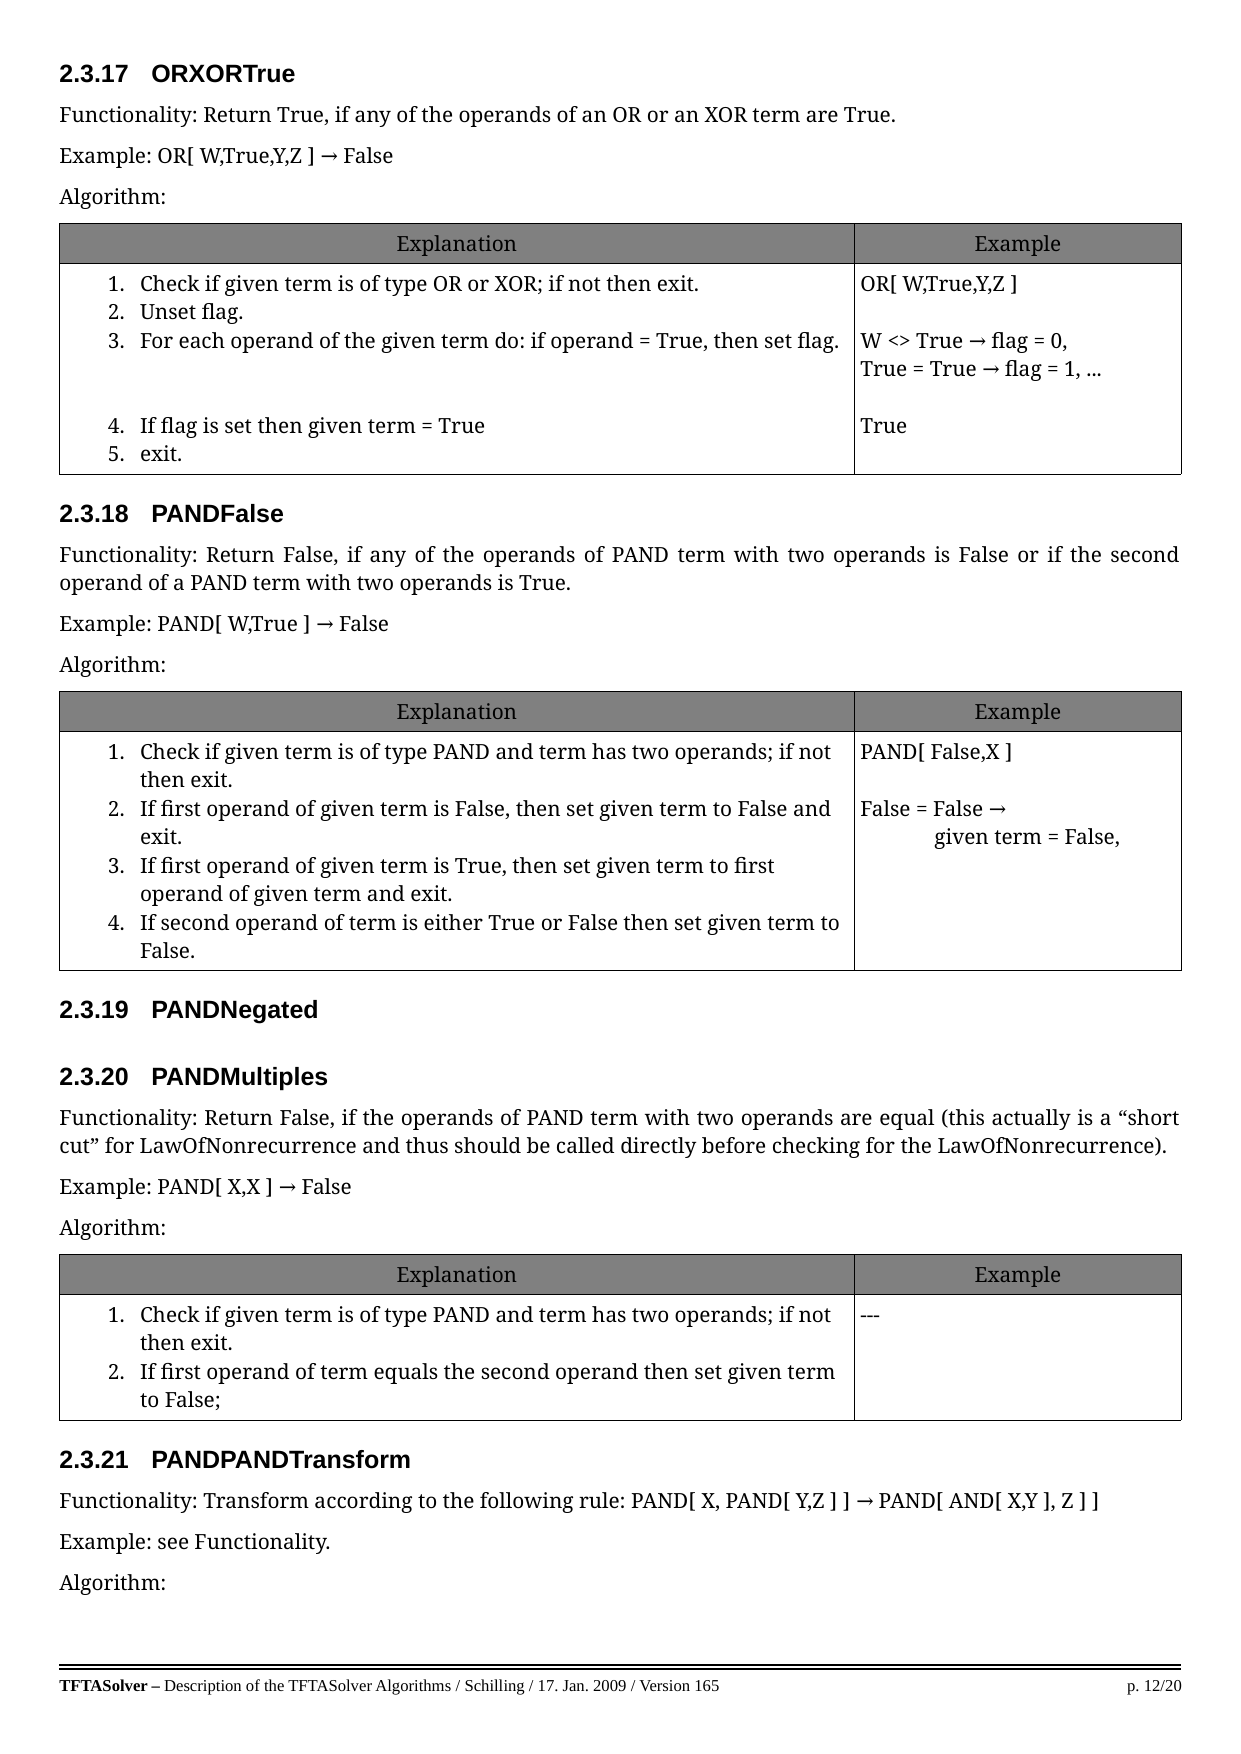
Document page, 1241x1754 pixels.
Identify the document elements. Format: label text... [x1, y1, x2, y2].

subtitle PANDPANDTransform [59, 1445, 1181, 1473]
text Algorithm: [59, 1568, 1181, 1596]
subtitle PANDMultiples [59, 1062, 1181, 1091]
table_cell --- [855, 1295, 1181, 1419]
table_header Example [855, 692, 1181, 731]
text Example: PAND[ X,X ] → False [59, 1172, 1181, 1201]
table_cell Check if given term is of type PAND and term has two operands; if not then exit. If first operand of given term is False, then set given term to False and exit. If first operand of given term is True, then set given term to first operand of given term and exit. If second operand of term is either True or False then set given term to False. [60, 732, 854, 970]
table_cell Check if given term is of type OR or XOR; if not then exit. Unset flag. For each operand of the given term do: if operand = True, then set flag. If flag is set then given term = True exit. [60, 264, 854, 474]
table_cell Check if given term is of type PAND and term has two operands; if not then exit. If first operand of term equals the second operand then set given term to False; [60, 1295, 854, 1419]
table_header Explanation [60, 224, 854, 263]
subtitle ORXORTrue [59, 59, 1181, 88]
text Example: PAND[ W,True ] → False [59, 609, 1181, 638]
table_cell OR[ W,True,Y,Z ] W <> True → flag = 0, True = True → flag = 1, ... True [855, 264, 1181, 474]
text Algorithm: [59, 182, 1181, 211]
subtitle PANDNegated [59, 996, 1181, 1024]
text Functionality: Transform according to the following rule: PAND[ X, PAND[ Y,Z ] ] → PAND[ AND[ X,Y ], Z ] ] [59, 1486, 1181, 1514]
table_cell PAND[ False,X ] False = False → given term = False, [855, 732, 1181, 970]
table_header Example [855, 224, 1181, 263]
text Functionality: Return False, if the operands of PAND term with two operands are equal (this actually is a “short cut” for LawOfNonrecurrence and thus should be called directly before checking for the LawOfNonrecurrence). [59, 1103, 1181, 1160]
table_header Explanation [60, 692, 854, 731]
text Example: see Functionality. [59, 1527, 1181, 1555]
text Functionality: Return False, if any of the operands of PAND term with two operands is False or if the second operand of a PAND term with two operands is True. [59, 540, 1181, 597]
table_header Explanation [60, 1255, 854, 1294]
subtitle PANDFalse [59, 499, 1181, 528]
text Algorithm: [59, 650, 1181, 679]
text Example: OR[ W,True,Y,Z ] → False [59, 141, 1181, 170]
table_header Example [855, 1255, 1181, 1294]
text Algorithm: [59, 1213, 1181, 1242]
text Functionality: Return True, if any of the operands of an OR or an XOR term are True. [59, 100, 1181, 129]
